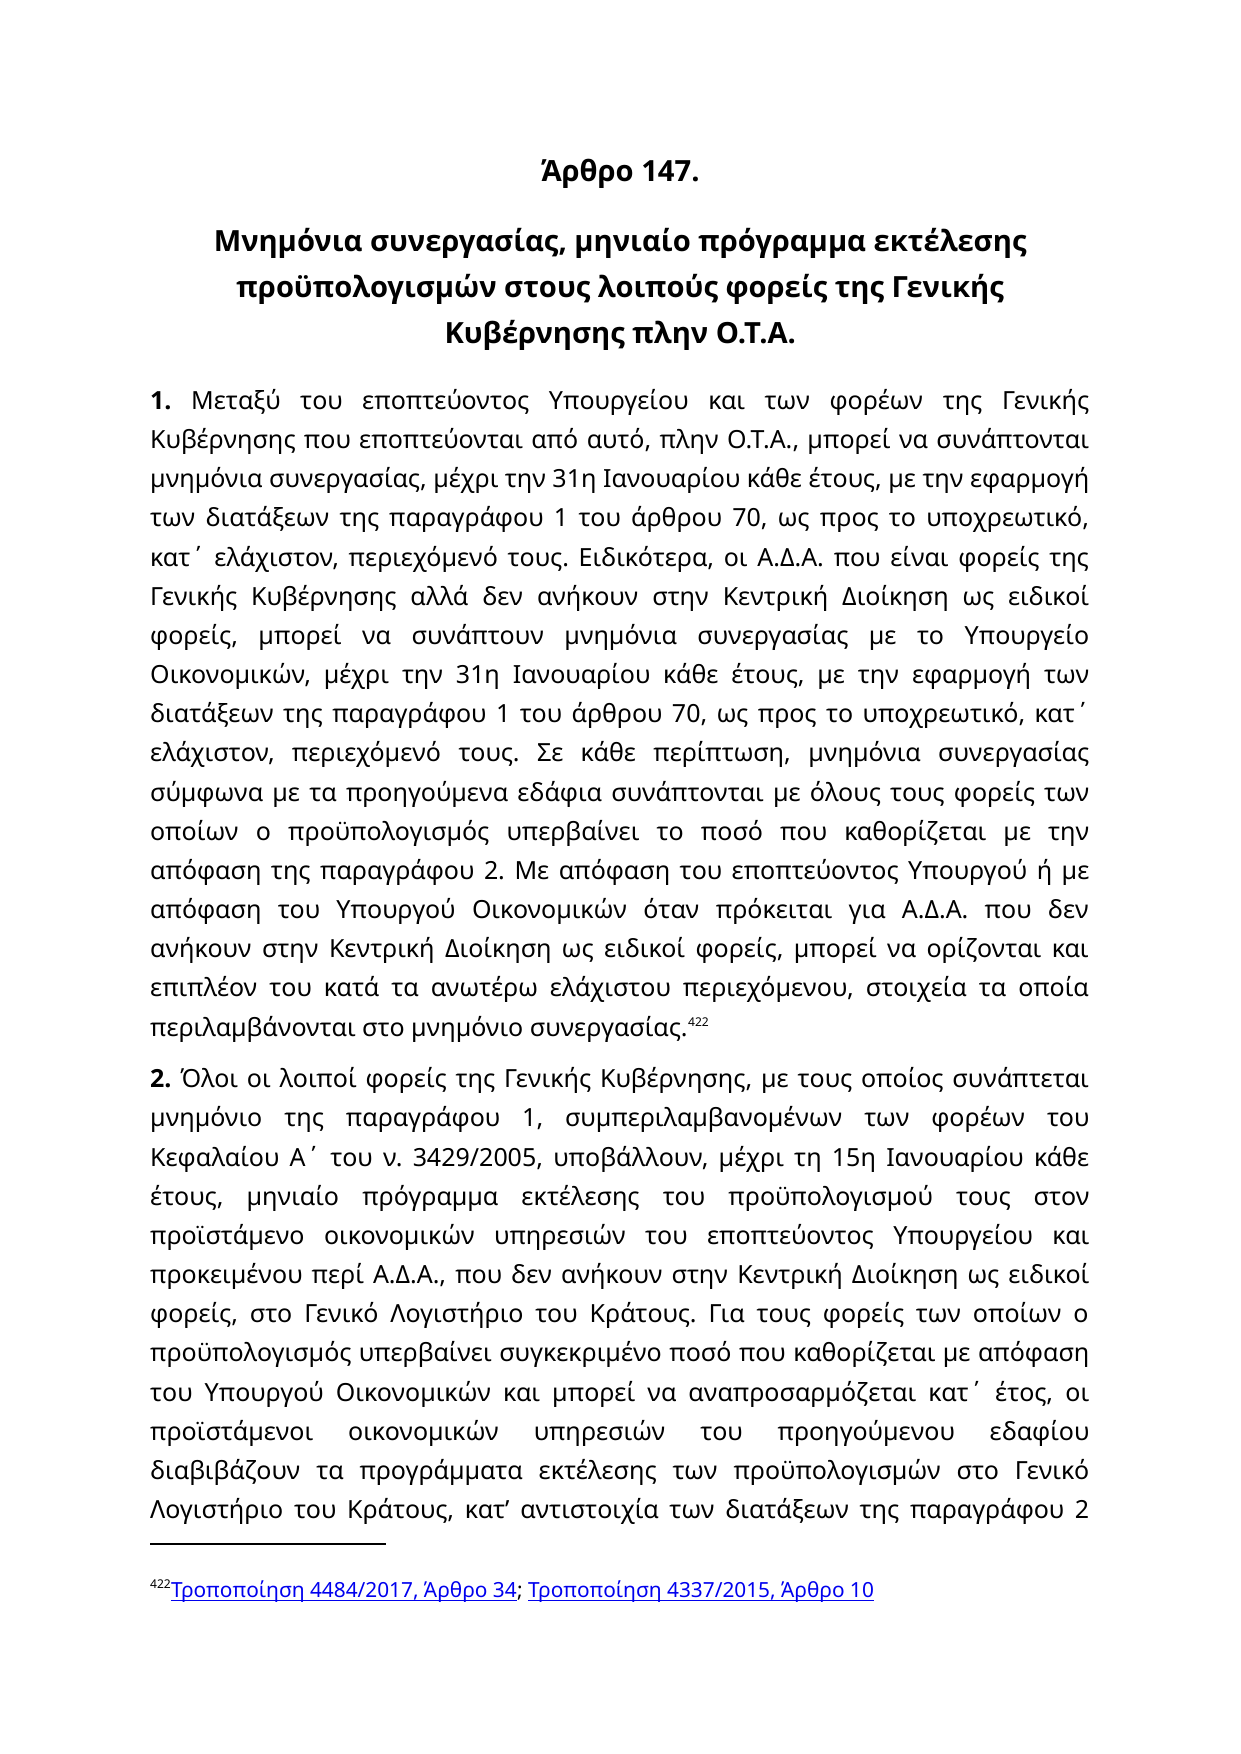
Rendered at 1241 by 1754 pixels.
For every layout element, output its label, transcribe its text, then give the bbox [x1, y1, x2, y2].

text Τροποποίηση 4484/2017, Άρθρο 34; Τροποποίηση 4337/2015, Άρθρο 10 [150, 1576, 1090, 1604]
text 1. Μεταξύ του εποπτεύοντος Υπουργείου και των φορέων της Γενικής Κυβέρνησης που εποπτεύονται από αυτό, πλην Ο.Τ.Α., µπορεί να συνάπτονται µνηµόνια συνεργασίας, µέχρι την 31η Ιανουαρίου κάθε έτους, µε την εφαρµογή των διατάξεων της παραγράφου 1 του άρθρου 70, ως προς το υποχρεωτικό, κατ΄ ελάχιστον, περιεχόµενό τους. Ειδικότερα, οι Α.Δ.Α. που είναι φορείς της Γενικής Κυβέρνησης αλλά δεν ανήκουν στην Κεντρική Διοίκηση ως ειδικοί φορείς, µπορεί να συνάπτουν µνηµόνια συνεργασίας µε το Υπουργείο Οικονοµικών, µέχρι την 31η Ιανουαρίου κάθε έτους, µε την εφαρµογή των διατάξεων της παραγράφου 1 του άρθρου 70, ως προς το υποχρεωτικό, κατ΄ ελάχιστον, περιεχόµενό τους. Σε κάθε περίπτωση, µνηµόνια συνεργασίας σύµφωνα µε τα προηγούµενα εδάφια συνάπτονται µε όλους τους φορείς των οποίων ο προϋπολογισµός υπερβαίνει το ποσό που καθορίζεται µε την απόφαση της παραγράφου 2. Με απόφαση του εποπτεύοντος Υπουργού ή µε απόφαση του Υπουργού Οικονοµικών όταν πρόκειται για Α.Δ.Α. που δεν ανήκουν στην Κεντρική Διοίκηση ως ειδικοί φορείς, µπορεί να ορίζονται και επιπλέον του κατά τα ανωτέρω ελάχιστου περιεχόµενου, στοιχεία τα οποία περιλαµβάνονται στο µνηµόνιο συνεργασίας. [150, 382, 1090, 1043]
subtitle Άρθρο 147. [150, 150, 1090, 190]
subtitle Μνημόνια συνεργασίας, μηνιαίο πρόγραμμα εκτέλεσης προϋπολογισμών στους λοιπούς φορείς της Γενικής Κυβέρνησης πλην Ο.Τ.Α. [150, 221, 1090, 352]
text 2. Όλοι οι λοιποί φορείς της Γενικής Κυβέρνησης, µε τους οποίος συνάπτεται µνηµόνιο της παραγράφου 1, συµπεριλαµβανοµένων των φορέων του Κεφαλαίου Α΄ του ν. 3429/2005, υποβάλλουν, µέχρι τη 15η Ιανουαρίου κάθε έτους, µηνιαίο πρόγραµµα εκτέλεσης του προϋπολογισµού τους στον προϊστάµενο οικονοµικών υπηρεσιών του εποπτεύοντος Υπουργείου και προκειµένου περί Α.Δ.Α., που δεν ανήκουν στην Κεντρική Διοίκηση ως ειδικοί φορείς, στο Γενικό Λογιστήριο του Κράτους. Για τους φορείς των οποίων ο προϋπολογισµός υπερβαίνει συγκεκριµένο ποσό που καθορίζεται µε απόφαση του Υπουργού Οικονοµικών και µπορεί να αναπροσαρµόζεται κατ΄ έτος, οι προϊστάµενοι οικονοµικών υπηρεσιών του προηγούµενου εδαφίου διαβιβάζουν τα προγράµµατα εκτέλεσης των προϋπολογισµών στο Γενικό Λογιστήριο του Κράτους, κατ’ αντιστοιχία των διατάξεων της παραγράφου 2 [150, 1061, 1090, 1526]
